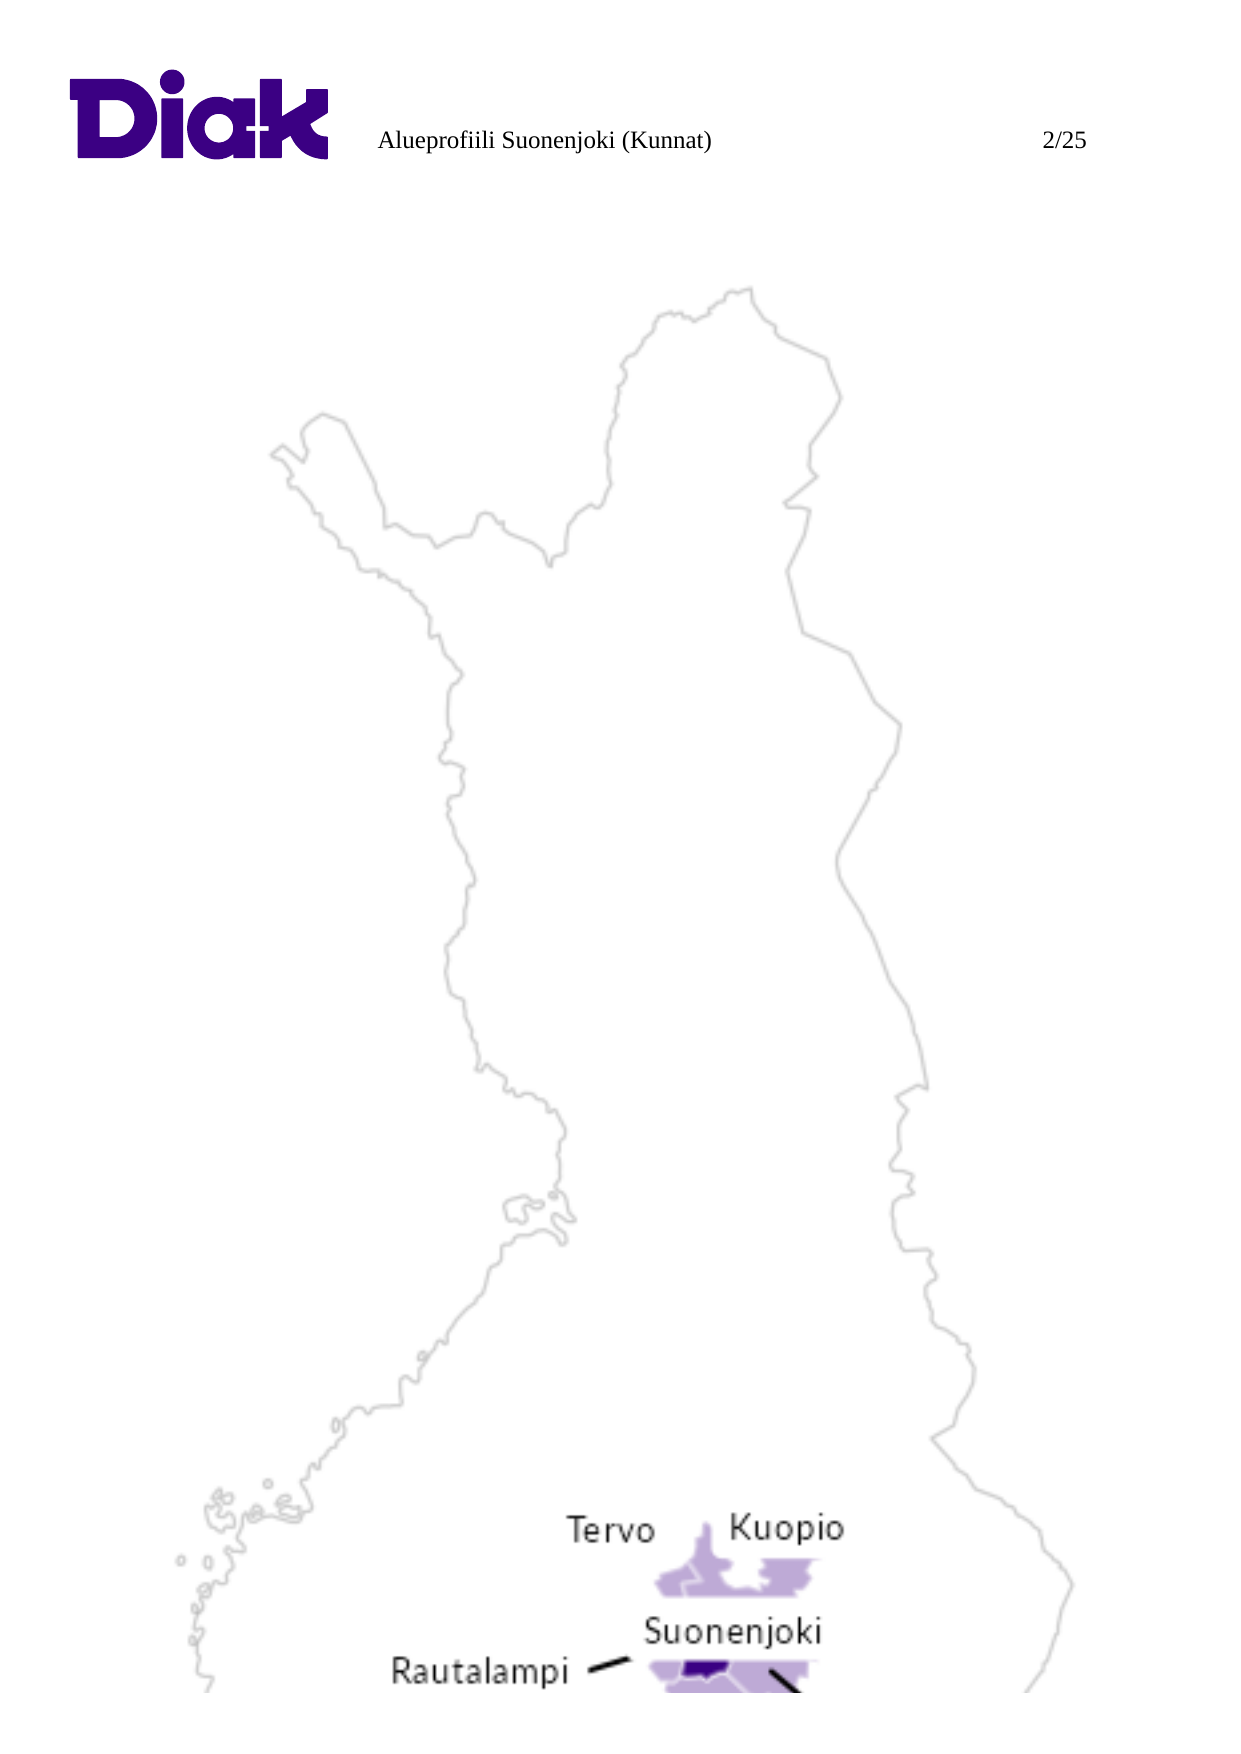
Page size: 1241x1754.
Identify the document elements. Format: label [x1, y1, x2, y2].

picture [61, 196, 1179, 1693]
